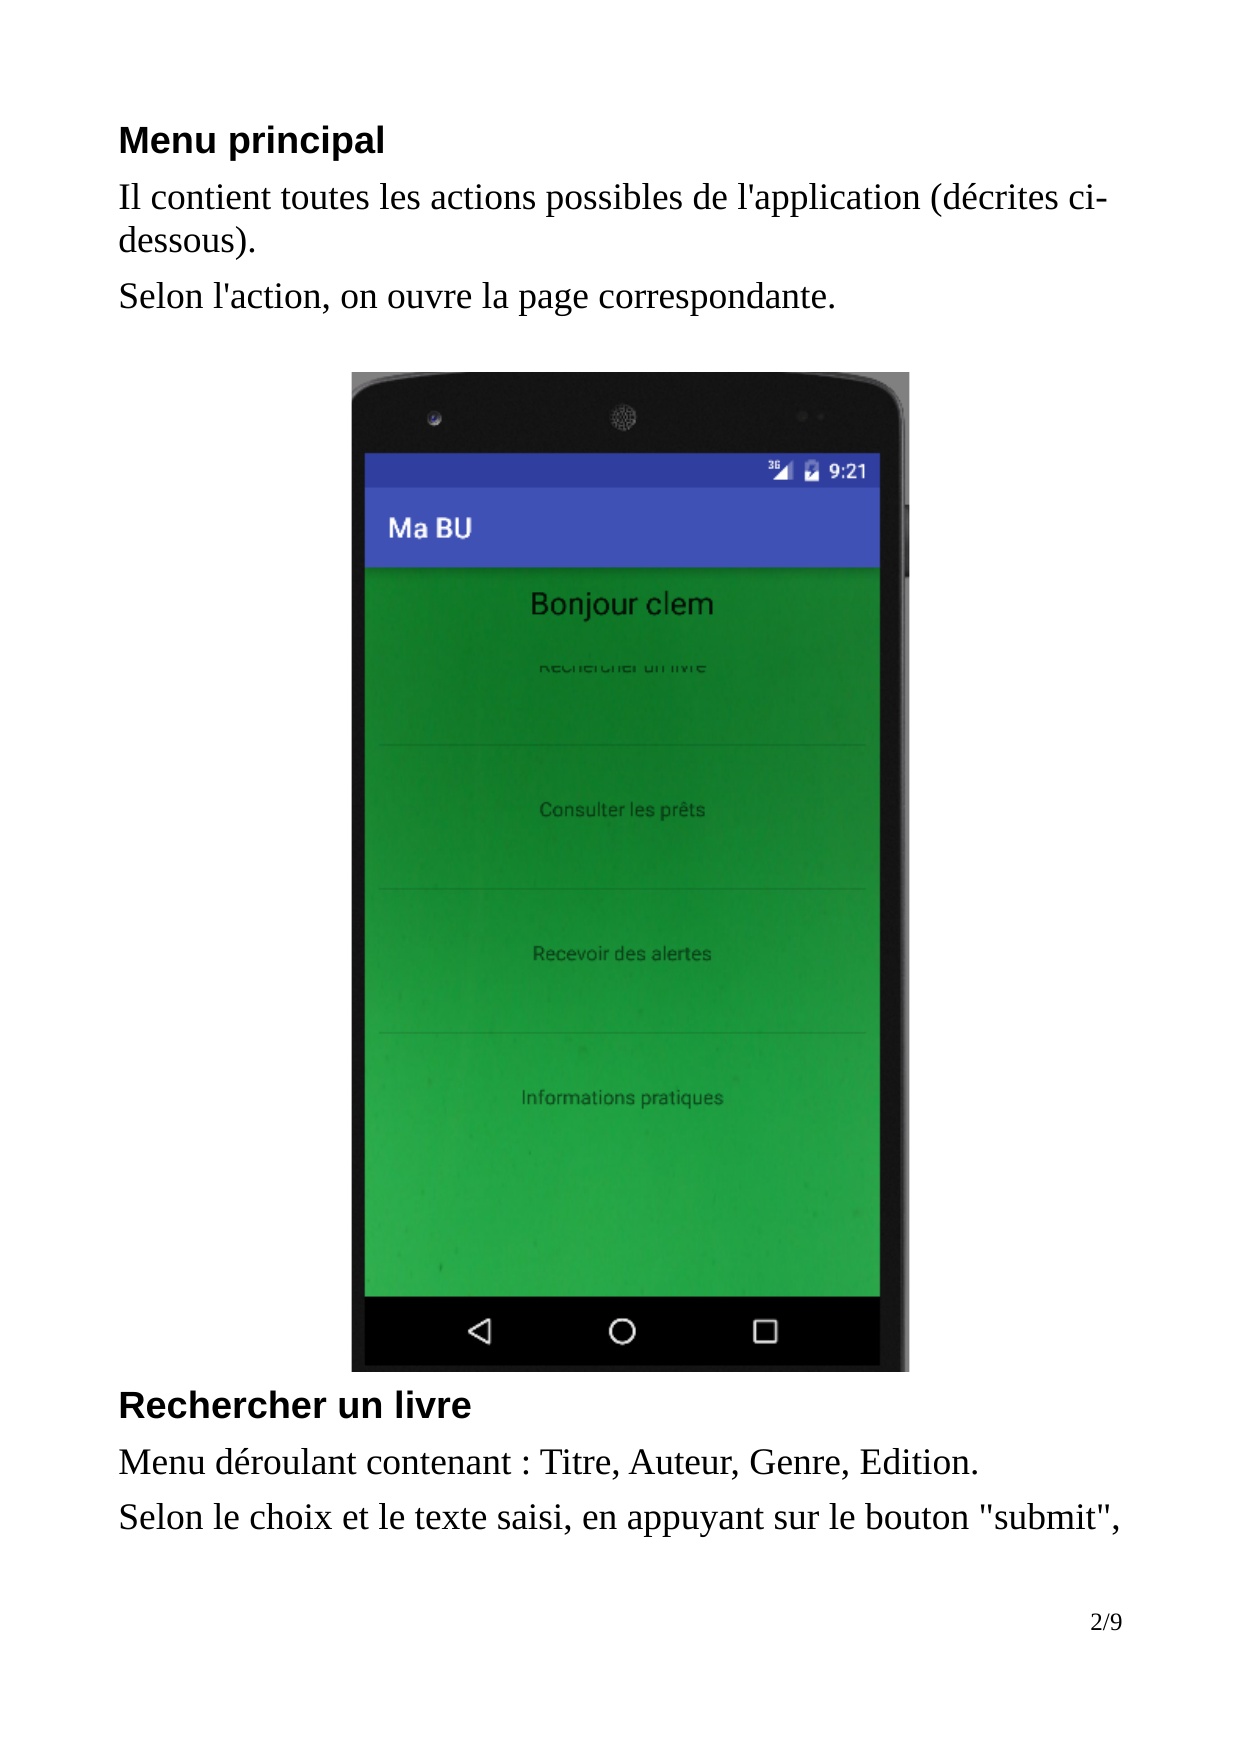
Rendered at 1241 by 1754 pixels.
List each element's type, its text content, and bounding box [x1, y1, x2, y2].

text Il contient toutes les actions possibles de l'application (décrites ci-dessous). [118, 174, 1122, 261]
text Menu déroulant contenant : Titre, Auteur, Genre, Edition. [118, 1439, 1122, 1482]
text Selon le choix et le texte saisi, en appuyant sur le bouton "submit", [118, 1495, 1122, 1538]
subtitle Menu principal [118, 118, 1122, 162]
picture [351, 372, 910, 1372]
subtitle Rechercher un livre [118, 1383, 1122, 1427]
text Selon l'action, on ouvre la page correspondante. [118, 273, 1122, 316]
